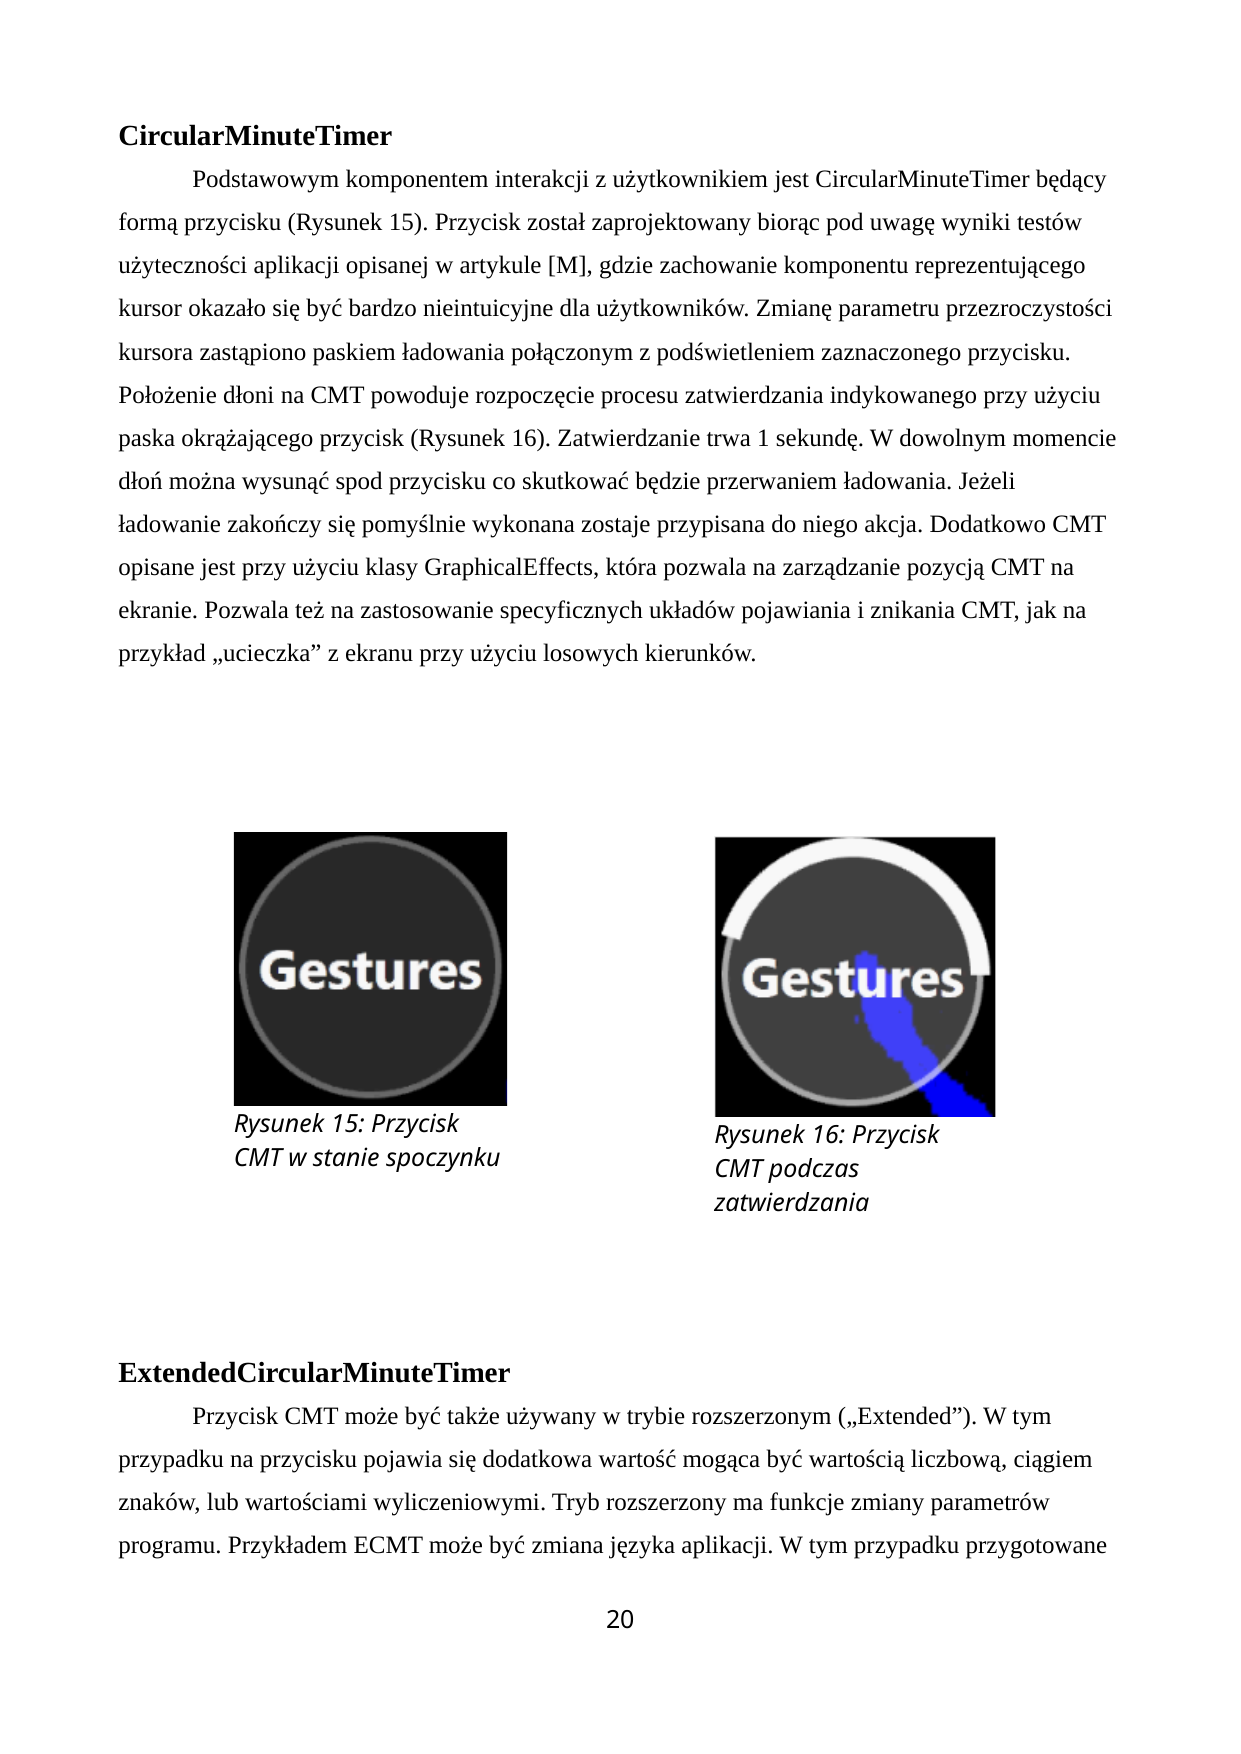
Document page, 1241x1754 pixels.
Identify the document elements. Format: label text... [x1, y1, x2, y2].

text CircularMinuteTimer [118, 118, 1122, 152]
text Podstawowym komponentem interakcji z użytkownikiem jest CircularMinuteTimer będący formą przycisku (Rysunek 15). Przycisk został zaprojektowany biorąc pod uwagę wyniki testów użyteczności aplikacji opisanej w artykule [M], gdzie zachowanie komponentu reprezentującego kursor okazało się być bardzo nieintuicyjne dla użytkowników. Zmianę parametru przezroczystości kursora zastąpiono paskiem ładowania połączonym z podświetleniem zaznaczonego przycisku. Położenie dłoni na CMT powoduje rozpoczęcie procesu zatwierdzania indykowanego przy użyciu paska okrążającego przycisk (Rysunek 16). Zatwierdzanie trwa 1 sekundę. W dowolnym momencie dłoń można wysunąć spod przycisku co skutkować będzie przerwaniem ładowania. Jeżeli ładowanie zakończy się pomyślnie wykonana zostaje przypisana do niego akcja. Dodatkowo CMT opisane jest przy użyciu klasy GraphicalEffects, która pozwala na zarządzanie pozycją CMT na ekranie. Pozwala też na zastosowanie specyficznych układów pojawiania i znikania CMT, jak na przykład „ucieczka” z ekranu przy użyciu losowych kierunków. [118, 164, 1122, 667]
text Rysunek 15: Przycisk CMT w stanie spoczynku [233, 1106, 507, 1174]
text Przycisk CMT może być także używany w trybie rozszerzonym („Extended”). W tym przypadku na przycisku pojawia się dodatkowa wartość mogąca być wartością liczbową, ciągiem znaków, lub wartościami wyliczeniowymi. Tryb rozszerzony ma funkcje zmiany parametrów programu. Przykładem ECMT może być zmiana języka aplikacji. W tym przypadku przygotowane [118, 1401, 1122, 1559]
text ExtendedCircularMinuteTimer [118, 1355, 1122, 1388]
text Rysunek 16: Przycisk CMT podczas zatwierdzania [714, 1117, 995, 1219]
picture [714, 836, 996, 1117]
picture [233, 832, 508, 1106]
